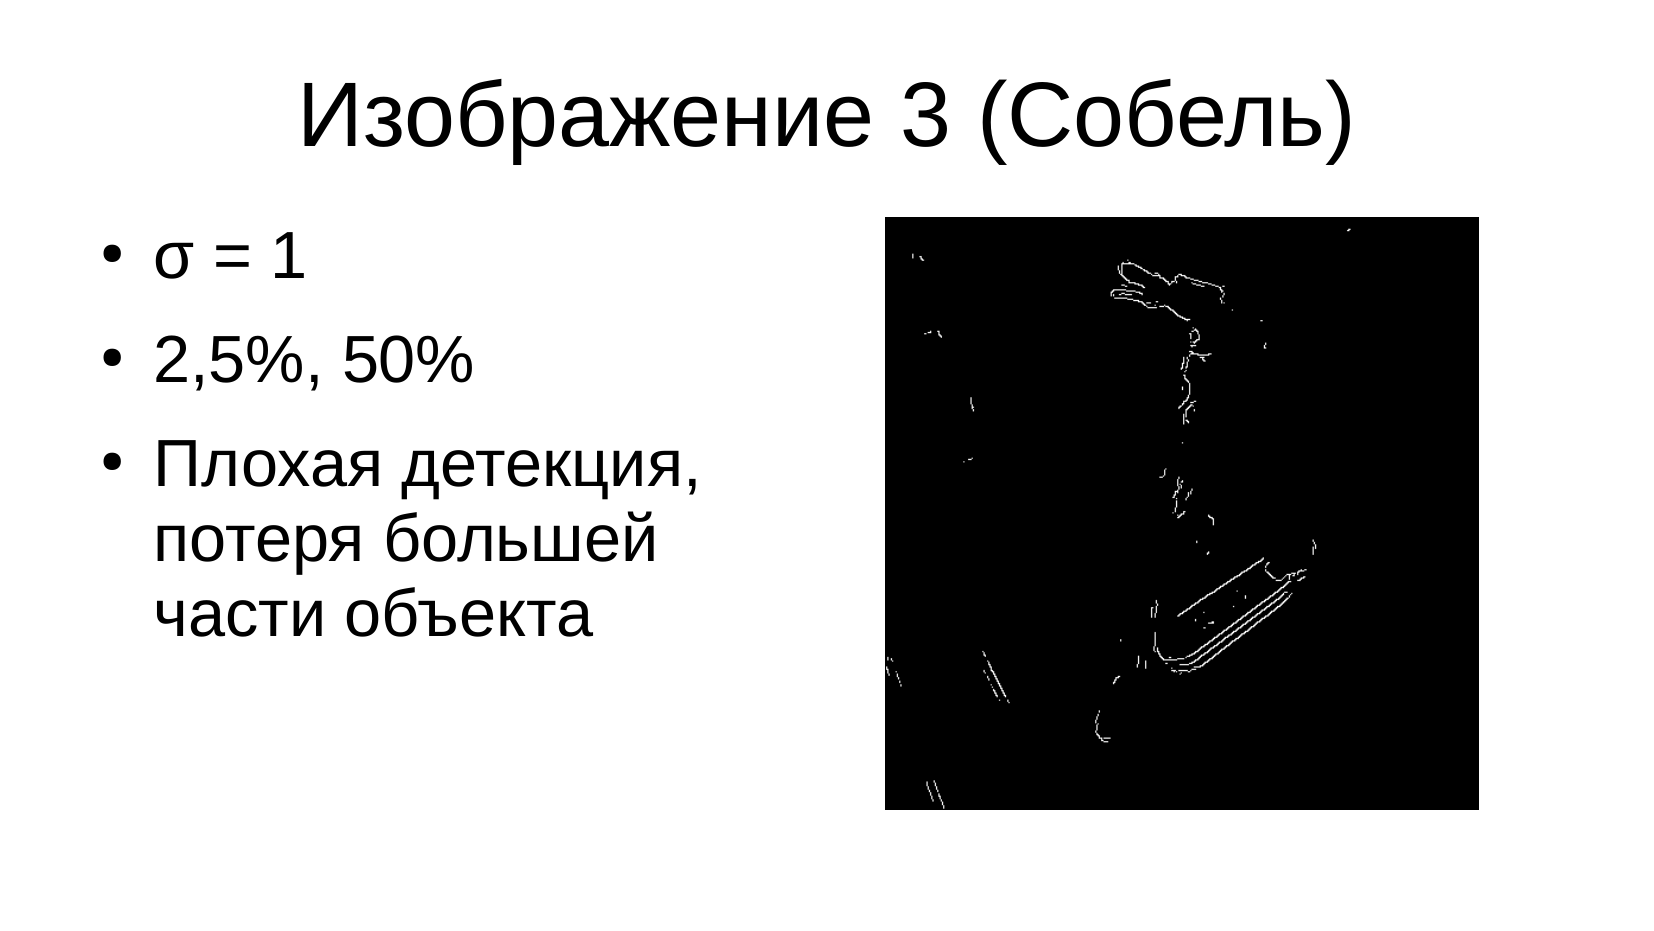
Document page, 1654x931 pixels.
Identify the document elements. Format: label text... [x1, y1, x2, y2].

picture [885, 217, 1479, 810]
list σ = 1 2,5%, 50% Плохая детекция, потеря большей части объекта [82, 217, 809, 758]
title Изображение 3 (Собель) [82, 37, 1571, 193]
